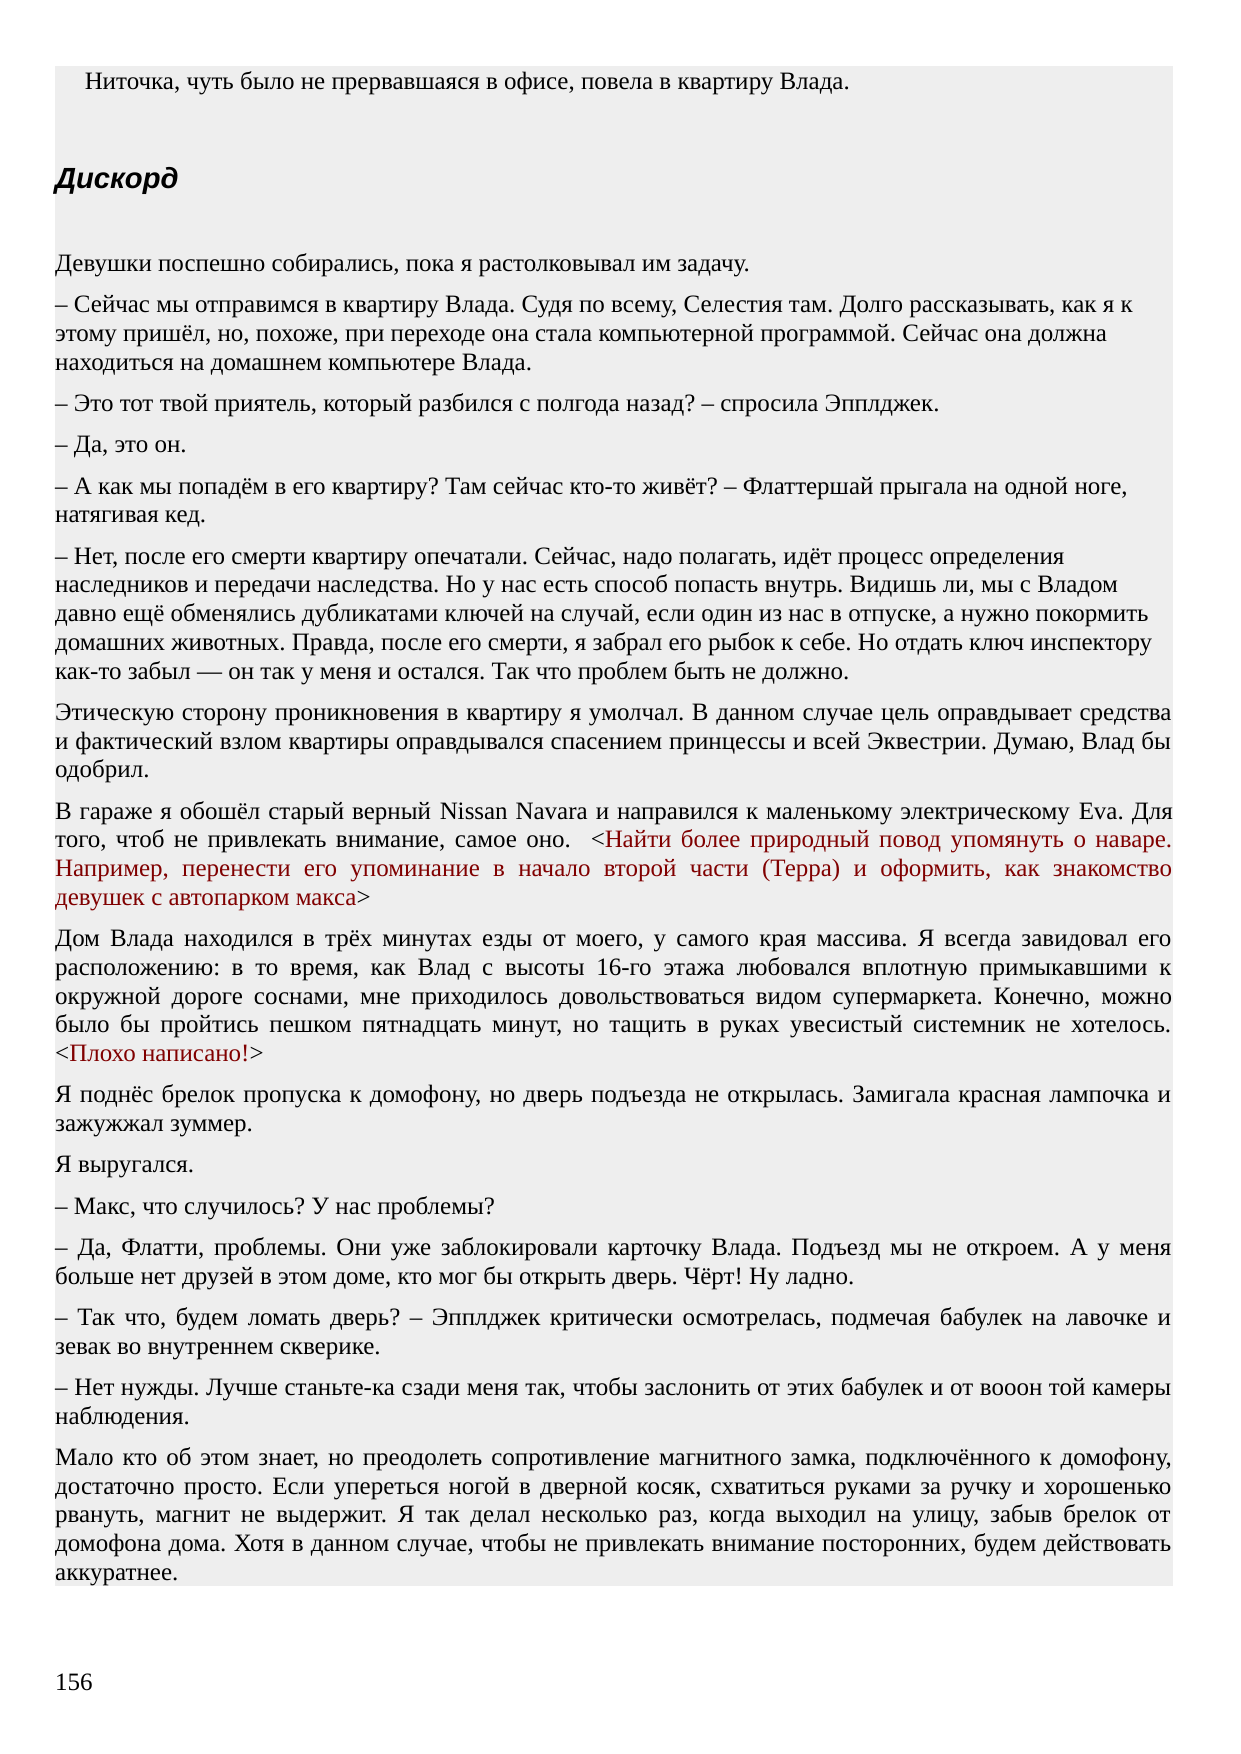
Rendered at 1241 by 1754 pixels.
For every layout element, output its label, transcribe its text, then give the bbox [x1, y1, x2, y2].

text – Да, Флатти, проблемы. Они уже заблокировали карточку Влада. Подъезд мы не откроем. А у меня больше нет друзей в этом доме, кто мог бы открыть дверь. Чёрт! Ну ладно. [55, 1232, 1173, 1289]
text – Сейчас мы отправимся в квартиру Влада. Судя по всему, Селестия там. Долго рассказывать, как я к этому пришёл, но, похоже, при переходе она стала компьютерной программой. Сейчас она должна находиться на домашнем компьютере Влада. [55, 289, 1173, 376]
text Девушки поспешно собирались, пока я растолковывал им задачу. [55, 248, 1173, 277]
text Ниточка, чуть было не прервавшаяся в офисе, повела в квартиру Влада. [55, 66, 1173, 95]
text Я выругался. [55, 1149, 1173, 1178]
text – А как мы попадём в его квартиру? Там сейчас кто-то живёт? – Флаттершай прыгала на одной ноге, натягивая кед. [55, 471, 1173, 528]
text – Так что, будем ломать дверь? – Эпплджек критически осмотрелась, подмечая бабулек на лавочке и зевак во внутреннем скверике. [55, 1302, 1173, 1359]
subtitle Дискорд [55, 161, 1173, 194]
text Этическую сторону проникновения в квартиру я умолчал. В данном случае цель оправдывает средства и фактический взлом квартиры оправдывался спасением принцессы и всей Эквестрии. Думаю, Влад бы одобрил. [55, 697, 1173, 783]
list Мало кто об этом знает, но преодолеть сопротивление магнитного замка, подключённого к домофону, достаточно просто. Если упереться ногой в дверной косяк, схватиться руками за ручку и хорошенько рвануть, магнит не выдержит. Я так делал несколько раз, когда выходил на улицу, забыв брелок от домофона дома. Хотя в данном случае, чтобы не привлекать внимание посторонних, будем действовать аккуратнее. [55, 1442, 1173, 1586]
text В гараже я обошёл старый верный Nissan Navara и направился к маленькому электрическому Eva. Для того, чтоб не привлекать внимание, самое оно. <Найти более природный повод упомянуть о наваре. Например, перенести его упоминание в начало второй части (Терра) и оформить, как знакомство девушек с автопарком макса> [55, 796, 1173, 911]
text – Нет нужды. Лучше станьте-ка сзади меня так, чтобы заслонить от этих бабулек и от вооон той камеры наблюдения. [55, 1372, 1173, 1429]
text – Это тот твой приятель, который разбился с полгода назад? – спросила Эпплджек. [55, 388, 1173, 417]
text Дом Влада находился в трёх минутах езды от моего, у самого края массива. Я всегда завидовал его расположению: в то время, как Влад с высоты 16-го этажа любовался вплотную примыкавшими к окружной дороге соснами, мне приходилось довольствоваться видом супермаркета. Конечно, можно было бы пройтись пешком пятнадцать минут, но тащить в руках увесистый системник не хотелось. <Плохо написано!> [55, 923, 1173, 1067]
text – Да, это он. [55, 429, 1173, 458]
text – Макс, что случилось? У нас проблемы? [55, 1191, 1173, 1219]
text Я поднёс брелок пропуска к домофону, но дверь подъезда не открылась. Замигала красная лампочка и зажужжал зуммер. [55, 1079, 1173, 1137]
text – Нет, после его смерти квартиру опечатали. Сейчас, надо полагать, идёт процесс определения наследников и передачи наследства. Но у нас есть способ попасть внутрь. Видишь ли, мы с Владом давно ещё обменялись дубликатами ключей на случай, если один из нас в отпуске, а нужно покормить домашних животных. Правда, после его смерти, я забрал его рыбок к себе. Но отдать ключ инспектору как-то забыл — он так у меня и остался. Так что проблем быть не должно. [55, 541, 1173, 684]
